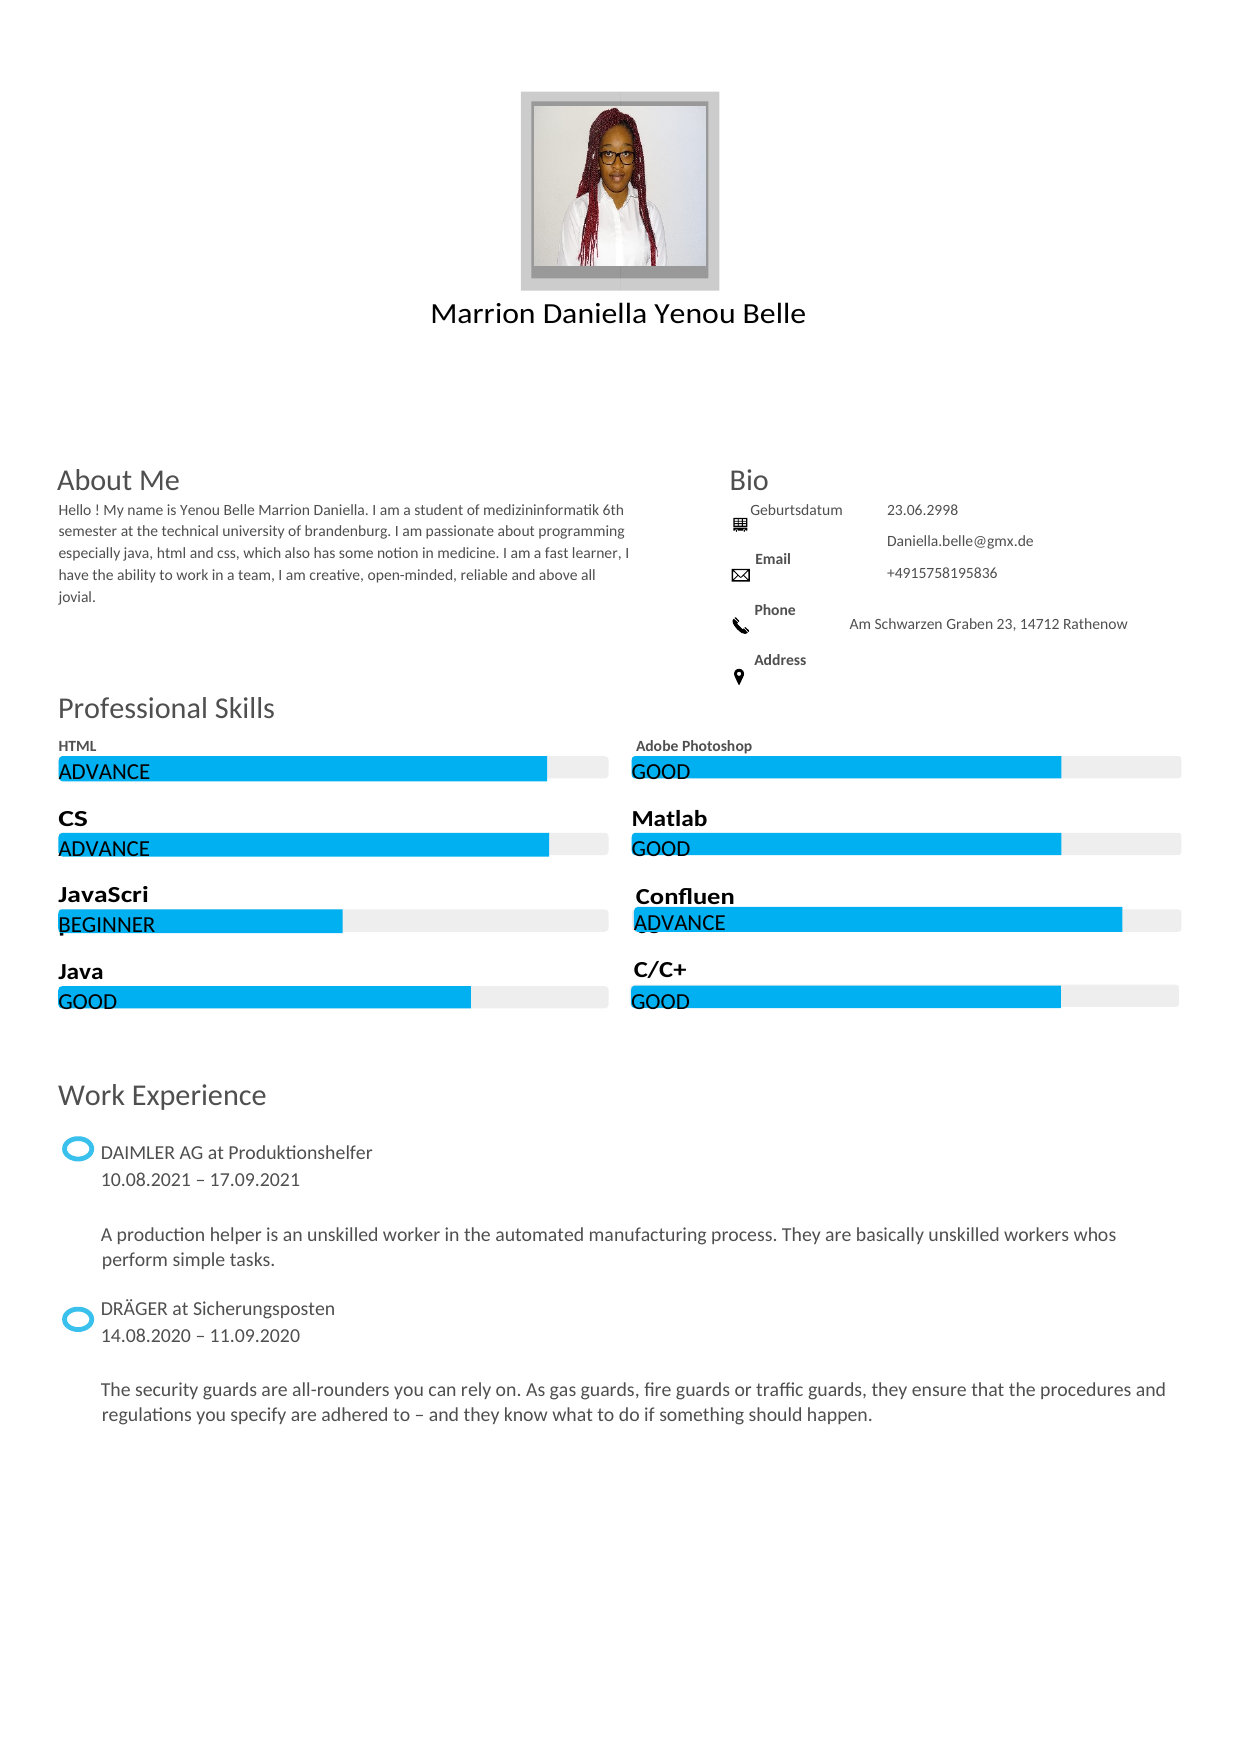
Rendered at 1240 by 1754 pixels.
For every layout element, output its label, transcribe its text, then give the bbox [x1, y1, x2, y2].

text DRÄGER at Sicherungsposten [64, 1296, 1170, 1320]
text 14.08.2020 – 11.09.2020 [64, 1323, 1170, 1347]
text DAIMLER AG at Produktionshelfer [64, 1140, 1170, 1164]
table_header Hello ! My name is Yenou Belle Marrion Daniella. I am a student of medizininformatik 6th semester at the technical university of brandenburg. I am passionate about programming especially java, html and css, which also has some notion in medicine. I am a fast learner, I have the ability to work in a team, I am creative, open-minded, reliable and above all jovial. [58, 500, 632, 689]
subtitle About Me Bio [57, 461, 1170, 498]
table_header Geburtsdatum Email Phone Address [632, 500, 846, 689]
subtitle Professional Skills [58, 689, 1170, 726]
subtitle Work Experience [58, 1076, 1170, 1113]
table_header 23.06.2998 Daniella.belle@gmx.de +4915758195836 Am Schwarzen Graben 23, 14712 Rathenow [846, 500, 1128, 689]
text HTML Adobe Photoshop [58, 736, 1170, 756]
text A production helper is an unskilled worker in the automated manufacturing process. They are basically unskilled workers whos perform simple tasks. [64, 1222, 1170, 1271]
text The security guards are all-rounders you can rely on. As gas guards, fire guards or traffic guards, they ensure that the procedures and regulations you specify are adhered to – and they know what to do if something should happen. [64, 1377, 1170, 1426]
text 10.08.2021 – 17.09.2021 [64, 1167, 1170, 1192]
